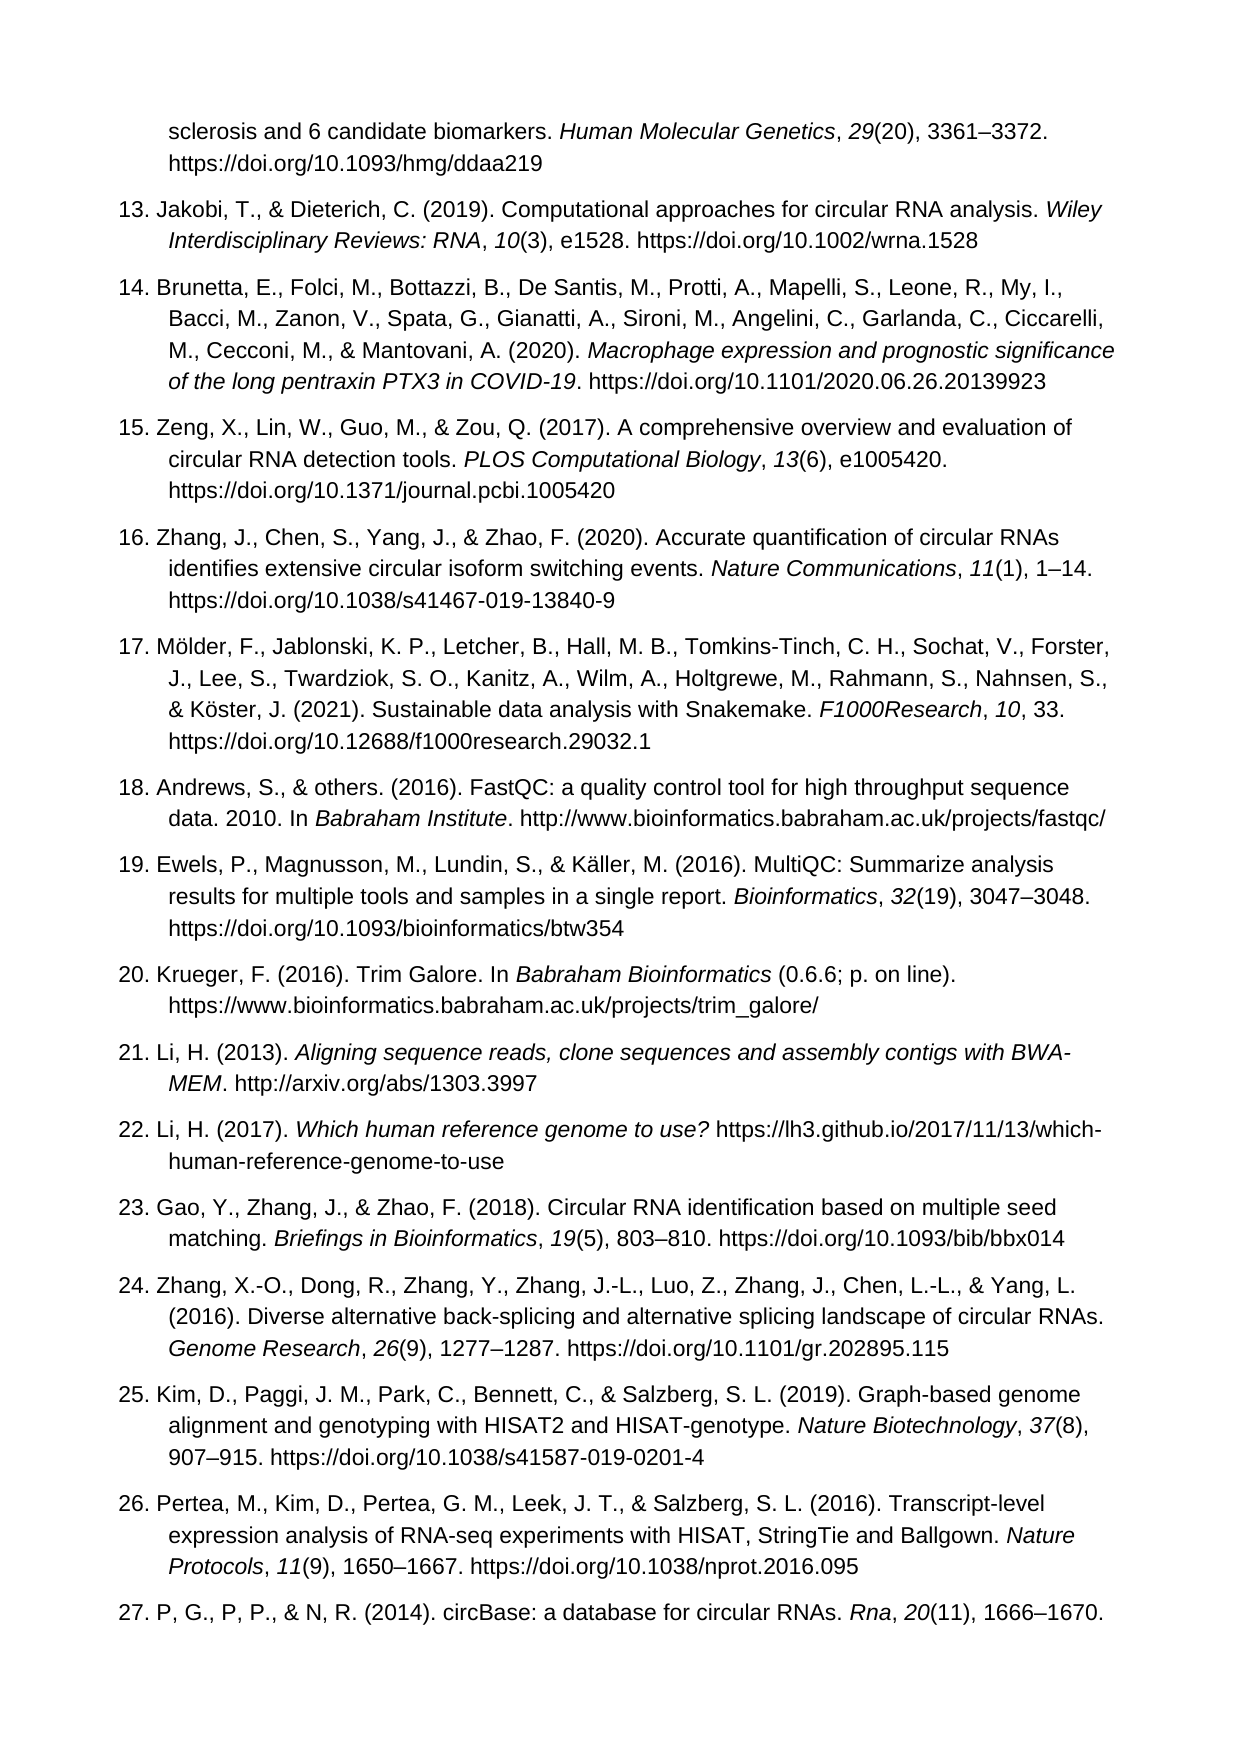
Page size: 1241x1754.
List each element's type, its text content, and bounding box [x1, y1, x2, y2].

text 25. Kim, D., Paggi, J. M., Park, C., Bennett, C., & Salzberg, S. L. (2019). Graph-based genome alignment and genotyping with HISAT2 and HISAT-genotype. Nature Biotechnology, 37(8), 907–915. https://doi.org/10.1038/s41587-019-0201-4 [118, 1381, 1122, 1470]
text 26. Pertea, M., Kim, D., Pertea, G. M., Leek, J. T., & Salzberg, S. L. (2016). Transcript-level expression analysis of RNA-seq experiments with HISAT, StringTie and Ballgown. Nature Protocols, 11(9), 1650–1667. https://doi.org/10.1038/nprot.2016.095 [118, 1490, 1122, 1579]
text 16. Zhang, J., Chen, S., Yang, J., & Zhao, F. (2020). Accurate quantification of circular RNAs identifies extensive circular isoform switching events. Nature Communications, 11(1), 1–14. https://doi.org/10.1038/s41467-019-13840-9 [118, 524, 1122, 613]
text 21. Li, H. (2013). Aligning sequence reads, clone sequences and assembly contigs with BWA-MEM. http://arxiv.org/abs/1303.3997 [118, 1038, 1122, 1096]
text 18. Andrews, S., & others. (2016). FastQC: a quality control tool for high throughput sequence data. 2010. In Babraham Institute. http://www.bioinformatics.babraham.ac.uk/projects/fastqc/ [118, 774, 1122, 832]
text 13. Jakobi, T., & Dieterich, C. (2019). Computational approaches for circular RNA analysis. Wiley Interdisciplinary Reviews: RNA, 10(3), e1528. https://doi.org/10.1002/wrna.1528 [118, 196, 1122, 254]
text 27. P, G., P, P., & N, R. (2014). circBase: a database for circular RNAs. Rna, 20(11), 1666–1670. [118, 1599, 1122, 1626]
text 14. Brunetta, E., Folci, M., Bottazzi, B., De Santis, M., Protti, A., Mapelli, S., Leone, R., My, I., Bacci, M., Zanon, V., Spata, G., Gianatti, A., Sironi, M., Angelini, C., Garlanda, C., Ciccarelli, M., Cecconi, M., & Mantovani, A. (2020). Macrophage expression and prognostic significance of the long pentraxin PTX3 in COVID-19. https://doi.org/10.1101/2020.06.26.20139923 [118, 273, 1122, 394]
text 20. Krueger, F. (2016). Trim Galore. In Babraham Bioinformatics (0.6.6; p. on line). https://www.bioinformatics.babraham.ac.uk/projects/trim_galore/ [118, 961, 1122, 1019]
text 22. Li, H. (2017). Which human reference genome to use? https://lh3.github.io/2017/11/13/which-human-reference-genome-to-use [118, 1116, 1122, 1174]
text 19. Ewels, P., Magnusson, M., Lundin, S., & Käller, M. (2016). MultiQC: Summarize analysis results for multiple tools and samples in a single report. Bioinformatics, 32(19), 3047–3048. https://doi.org/10.1093/bioinformatics/btw354 [118, 851, 1122, 941]
text sclerosis and 6 candidate biomarkers. Human Molecular Genetics, 29(20), 3361–3372. https://doi.org/10.1093/hmg/ddaa219 [118, 118, 1122, 176]
text 17. Mölder, F., Jablonski, K. P., Letcher, B., Hall, M. B., Tomkins-Tinch, C. H., Sochat, V., Forster, J., Lee, S., Twardziok, S. O., Kanitz, A., Wilm, A., Holtgrewe, M., Rahmann, S., Nahnsen, S., & Köster, J. (2021). Sustainable data analysis with Snakemake. F1000Research, 10, 33. https://doi.org/10.12688/f1000research.29032.1 [118, 633, 1122, 754]
text 24. Zhang, X.-O., Dong, R., Zhang, Y., Zhang, J.-L., Luo, Z., Zhang, J., Chen, L.-L., & Yang, L. (2016). Diverse alternative back-splicing and alternative splicing landscape of circular RNAs. Genome Research, 26(9), 1277–1287. https://doi.org/10.1101/gr.202895.115 [118, 1272, 1122, 1361]
text 15. Zeng, X., Lin, W., Guo, M., & Zou, Q. (2017). A comprehensive overview and evaluation of circular RNA detection tools. PLOS Computational Biology, 13(6), e1005420. https://doi.org/10.1371/journal.pcbi.1005420 [118, 414, 1122, 504]
text 23. Gao, Y., Zhang, J., & Zhao, F. (2018). Circular RNA identification based on multiple seed matching. Briefings in Bioinformatics, 19(5), 803–810. https://doi.org/10.1093/bib/bbx014 [118, 1194, 1122, 1252]
